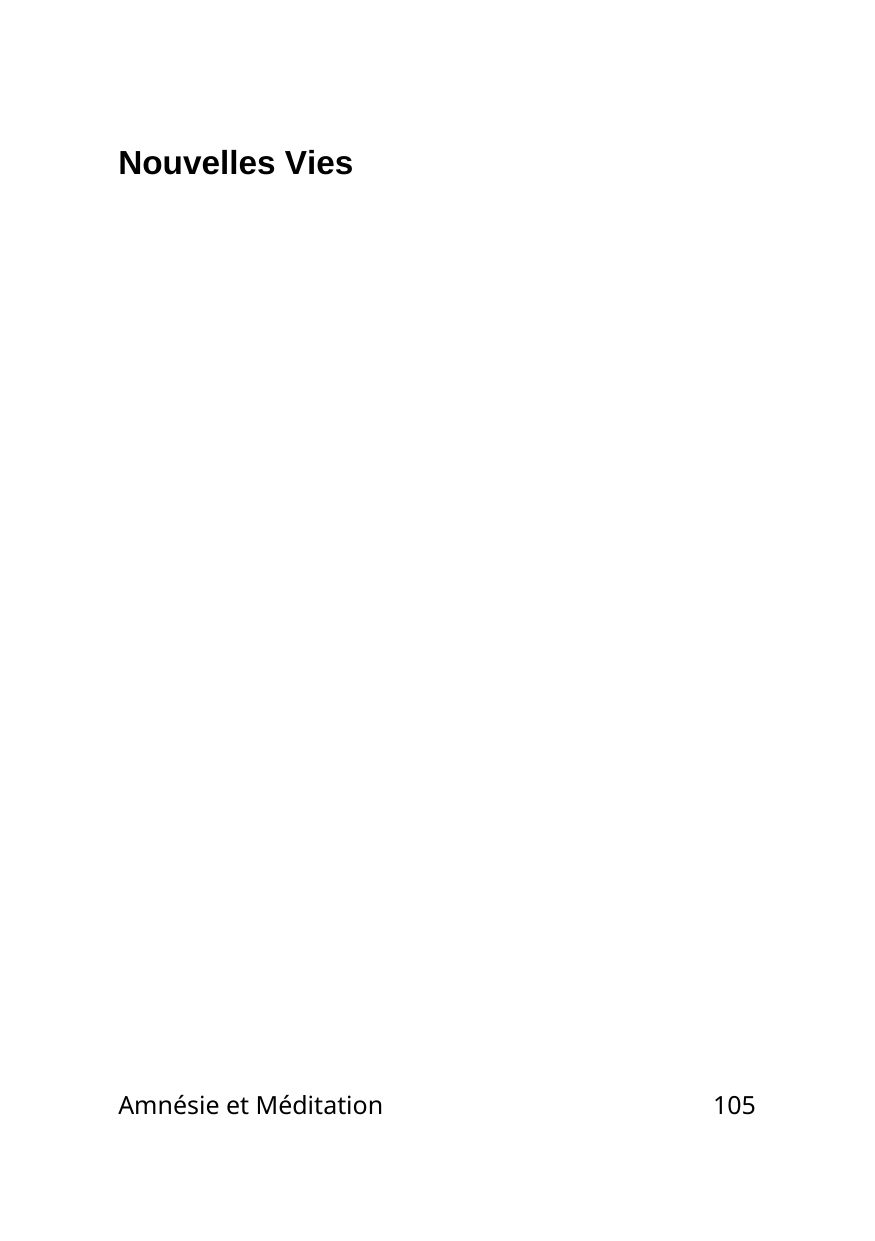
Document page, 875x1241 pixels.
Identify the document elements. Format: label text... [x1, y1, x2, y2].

subtitle Nouvelles Vies [118, 143, 756, 182]
